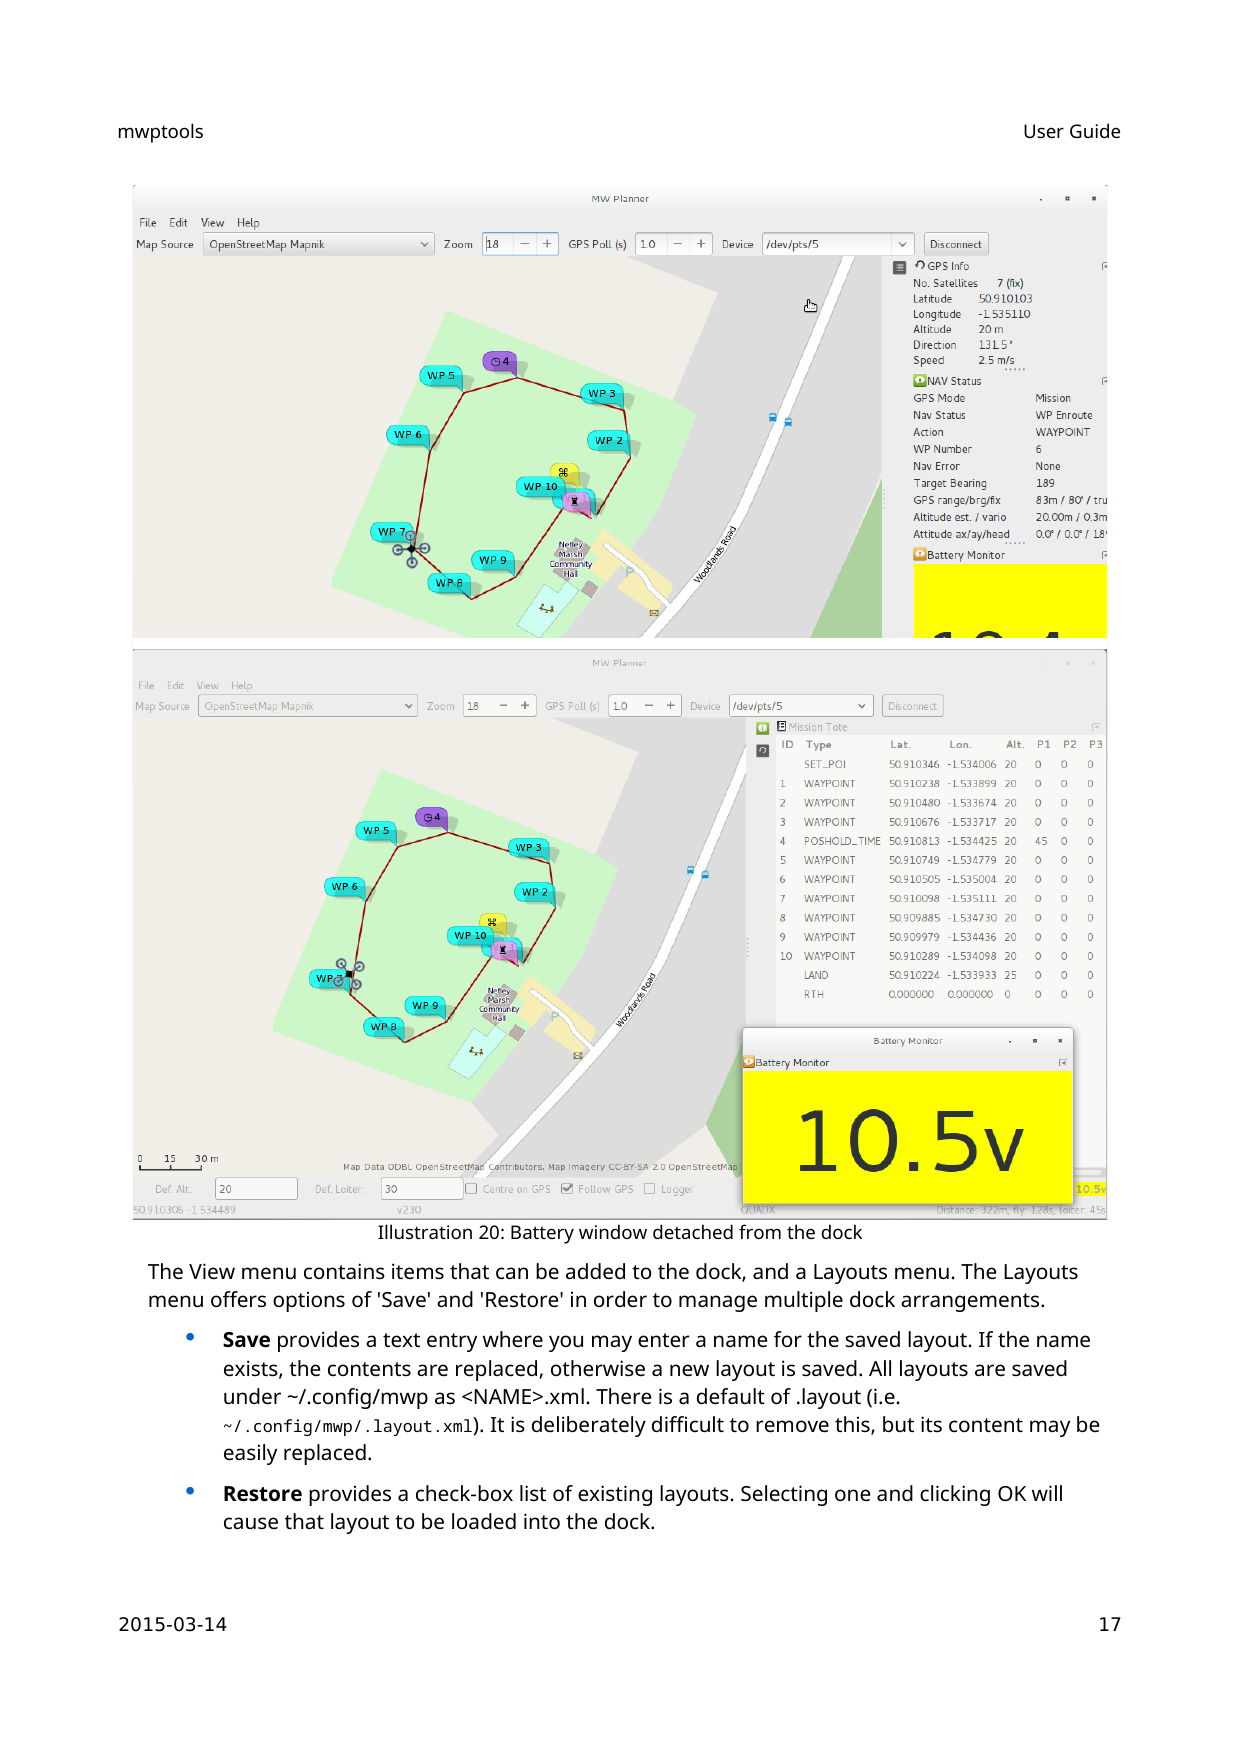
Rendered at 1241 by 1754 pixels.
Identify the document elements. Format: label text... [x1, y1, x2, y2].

text Illustration 20: Battery window detached from the dock [133, 1220, 1107, 1245]
text The View menu contains items that can be added to the dock, and a Layouts menu. The Layouts menu offers options of 'Save' and 'Restore' in order to manage multiple dock arrangements. [148, 173, 1122, 1313]
picture [132, 185, 1108, 1220]
list Restore provides a check-box list of existing layouts. Selecting one and clicking OK will cause that layout to be loaded into the dock. [185, 1479, 1122, 1535]
list Save provides a text entry where you may enter a name for the saved layout. If the name exists, the contents are replaced, otherwise a new layout is saved. All layouts are saved under ~/.config/mwp as <NAME>.xml. There is a default of .layout (i.e. ~/.config/mwp/.layout.xml). It is deliberately difficult to remove this, but its content may be easily replaced. [185, 1325, 1122, 1467]
